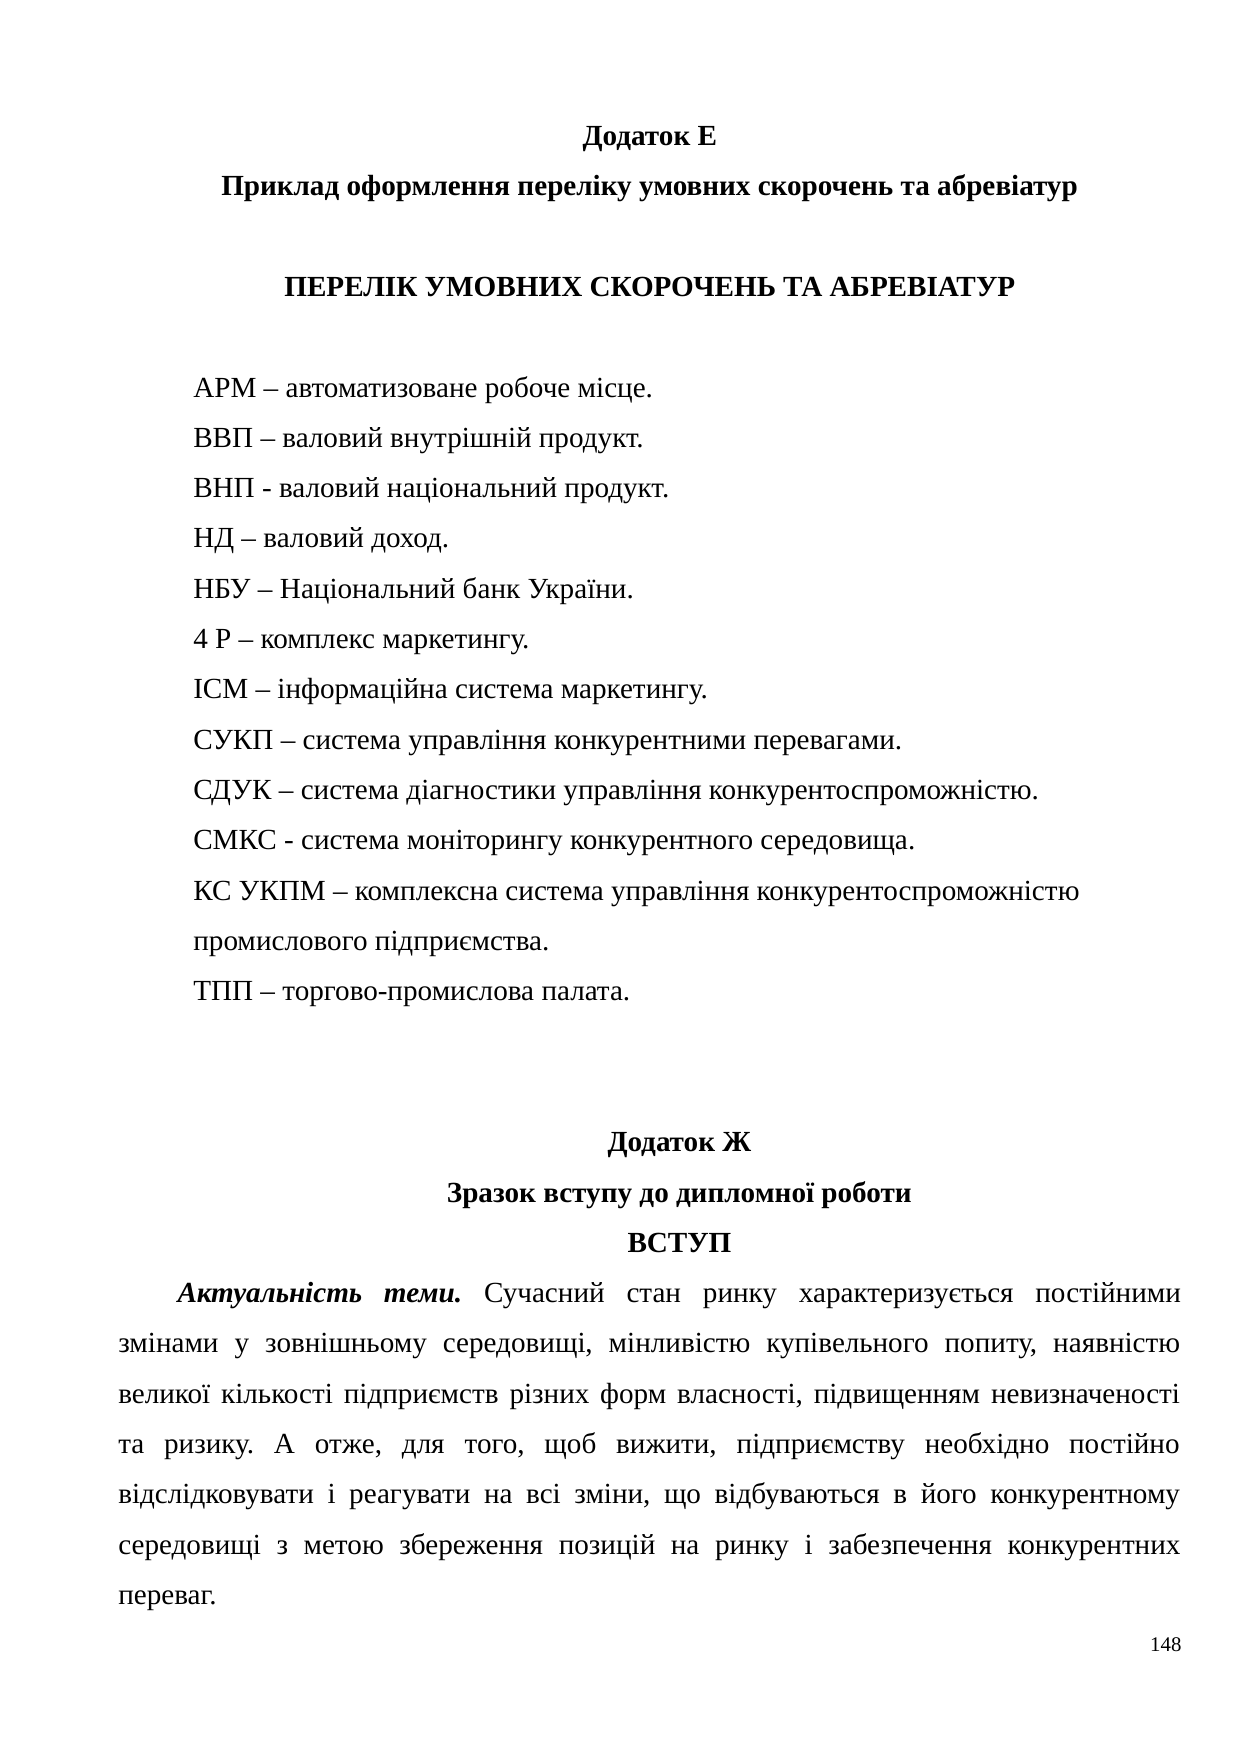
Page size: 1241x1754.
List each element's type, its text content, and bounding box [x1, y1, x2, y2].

text СМКС - система моніторингу конкурентного середовища. [193, 822, 1181, 856]
text ТПП – торгово-промислова палата. [193, 973, 1181, 1007]
subtitle ВСТУП [118, 1225, 1181, 1258]
title Додаток Ж [118, 1124, 1181, 1158]
text СДУК – система діагностики управління конкурентоспроможністю. [193, 772, 1181, 806]
text КС УКПМ – комплексна система управління конкурентоспроможністю промислового підприємства. [193, 873, 1181, 957]
text ВНП - валовий національний продукт. [193, 470, 1181, 504]
text Актуальність теми. Сучасний стан ринку характеризується постійними змінами у зовнішньому середовищі, мінливістю купівельного попиту, наявністю великої кількості підприємств різних форм власності, підвищенням невизначеності та ризику. А отже, для того, щоб вижити, підприємству необхідно постійно відслідковувати і реагувати на всі зміни, що відбуваються в його конкурентному середовищі з метою збереження позицій на ринку і забезпечення конкурентних переваг. [118, 1275, 1181, 1611]
text НД – валовий доход. [193, 521, 1181, 554]
text ІСМ – інформаційна система маркетингу. [193, 672, 1181, 705]
text АРМ – автоматизоване робоче місце. [193, 370, 1181, 403]
text ВВП – валовий внутрішній продукт. [193, 420, 1181, 453]
text 4 Р – комплекс маркетингу. [193, 621, 1181, 655]
text ПЕРЕЛІК УМОВНИХ СКОРОЧЕНЬ ТА АБРЕВІАТУР [118, 269, 1181, 303]
text Приклад оформлення переліку умовних скорочень та абревіатур [118, 168, 1181, 202]
text СУКП – система управління конкурентними перевагами. [193, 722, 1181, 755]
subtitle Зразок вступу до дипломної роботи [118, 1175, 1181, 1208]
text НБУ – Національний банк України. [193, 571, 1181, 604]
text Додаток Е [118, 118, 1181, 152]
